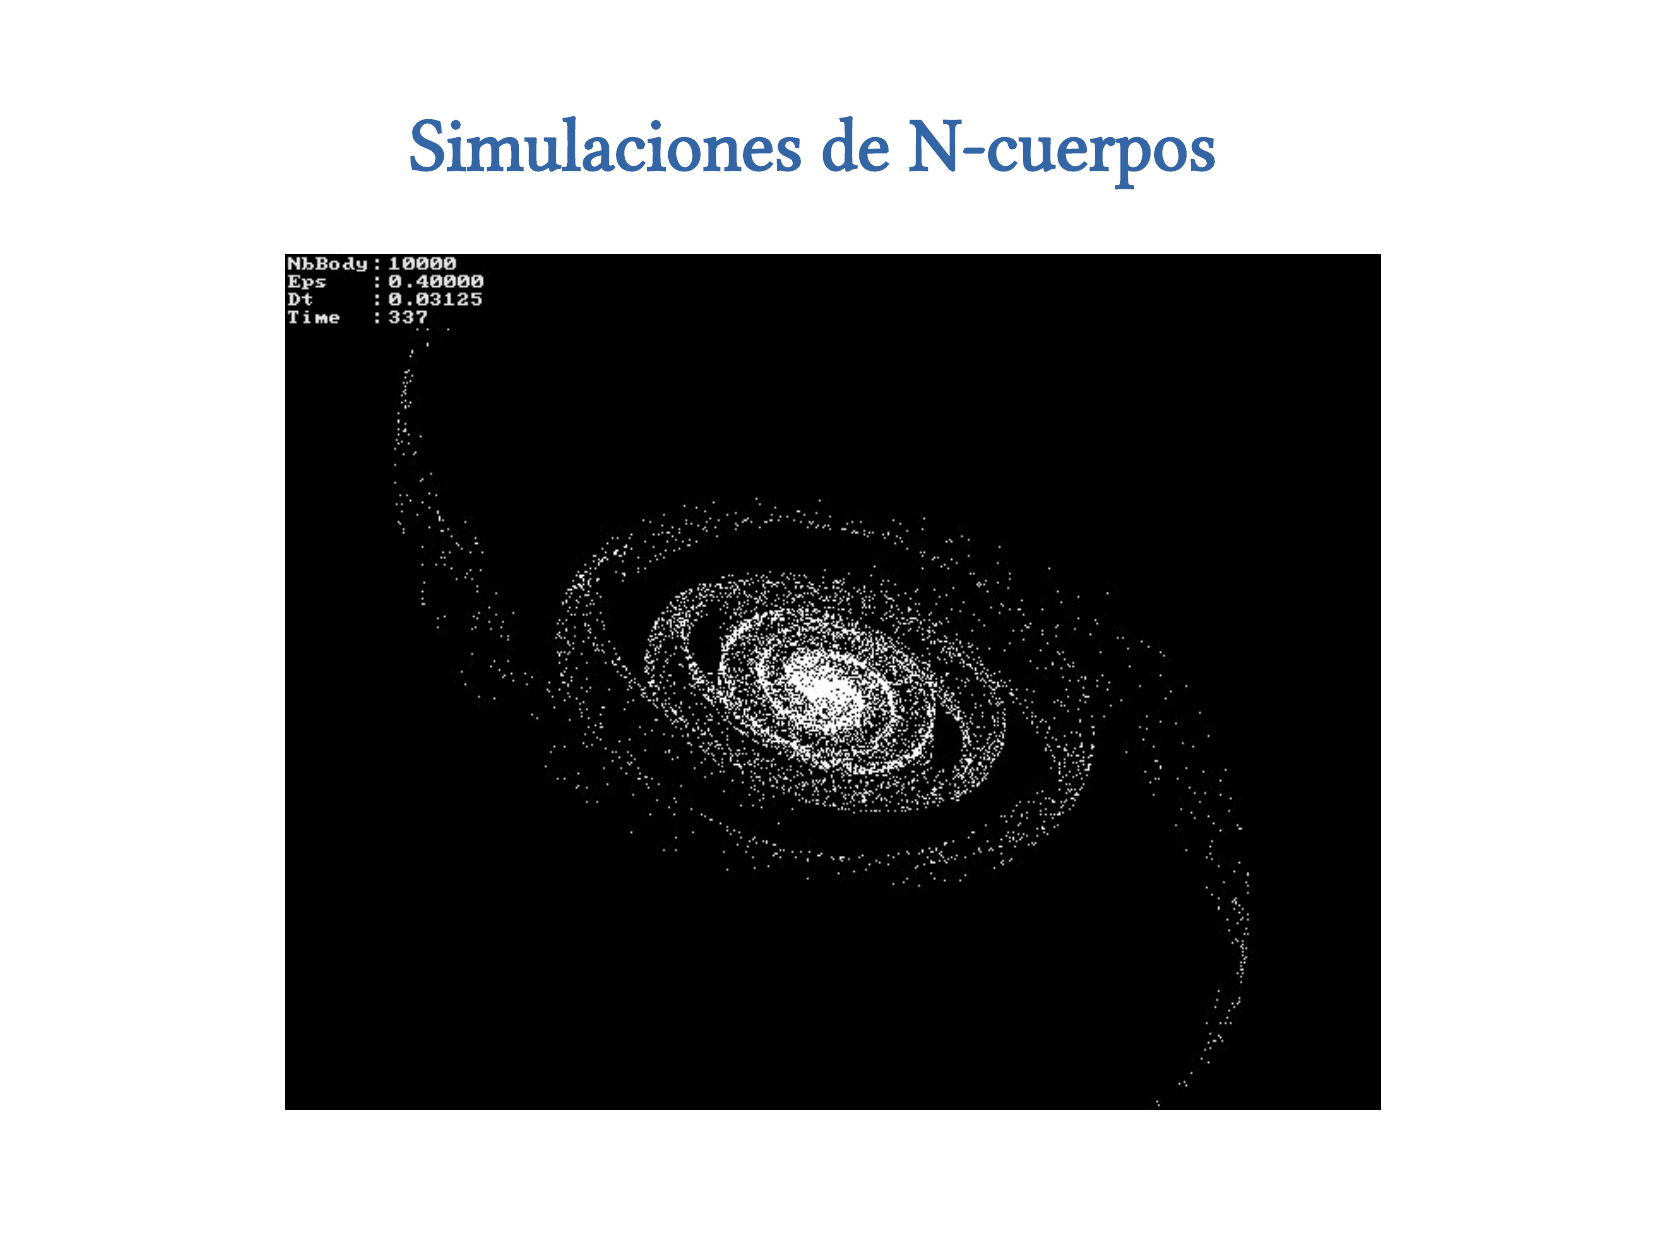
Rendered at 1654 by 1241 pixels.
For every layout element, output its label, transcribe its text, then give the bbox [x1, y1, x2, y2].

title Simulaciones de N-cuerpos [46, 102, 1580, 189]
picture [0, 0, 1654, 1241]
